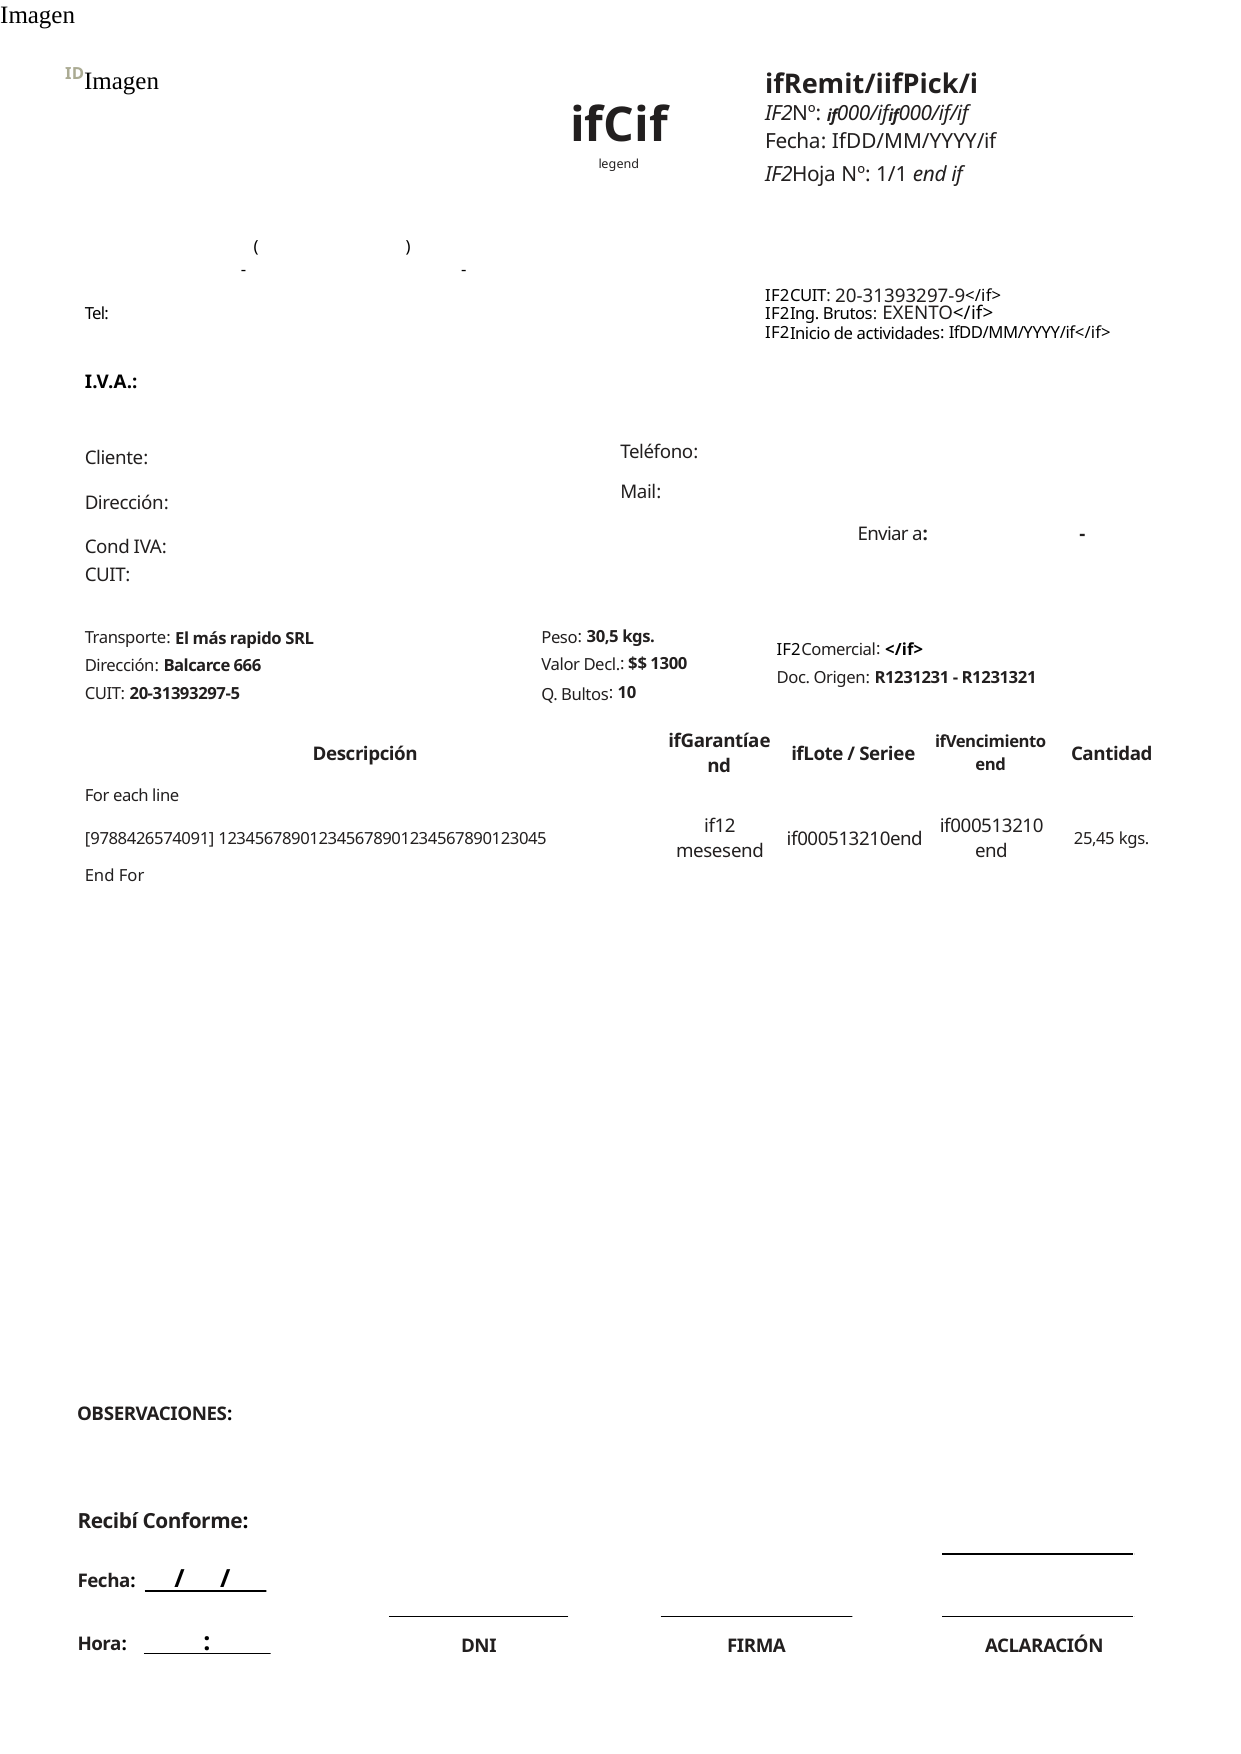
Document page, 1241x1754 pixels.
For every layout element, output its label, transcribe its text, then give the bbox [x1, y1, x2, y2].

table_header For each line [65, 784, 665, 812]
table_cell if000513210end [774, 812, 935, 863]
table_cell [935, 863, 1047, 892]
table_cell 25,45 kgs. [1048, 812, 1175, 863]
table_header [935, 784, 1047, 812]
table_cell if000513210end [935, 812, 1047, 863]
table_cell [9788426574091] 123456789012345678901234567890123045 [65, 812, 665, 863]
table_cell if12 mesesend [665, 812, 774, 863]
table_cell [774, 863, 935, 892]
table_cell [665, 863, 774, 892]
table_header [774, 784, 935, 812]
table_cell End For [65, 863, 665, 892]
table_header [1048, 784, 1175, 812]
table_header [665, 784, 774, 812]
table_cell [1048, 863, 1175, 892]
